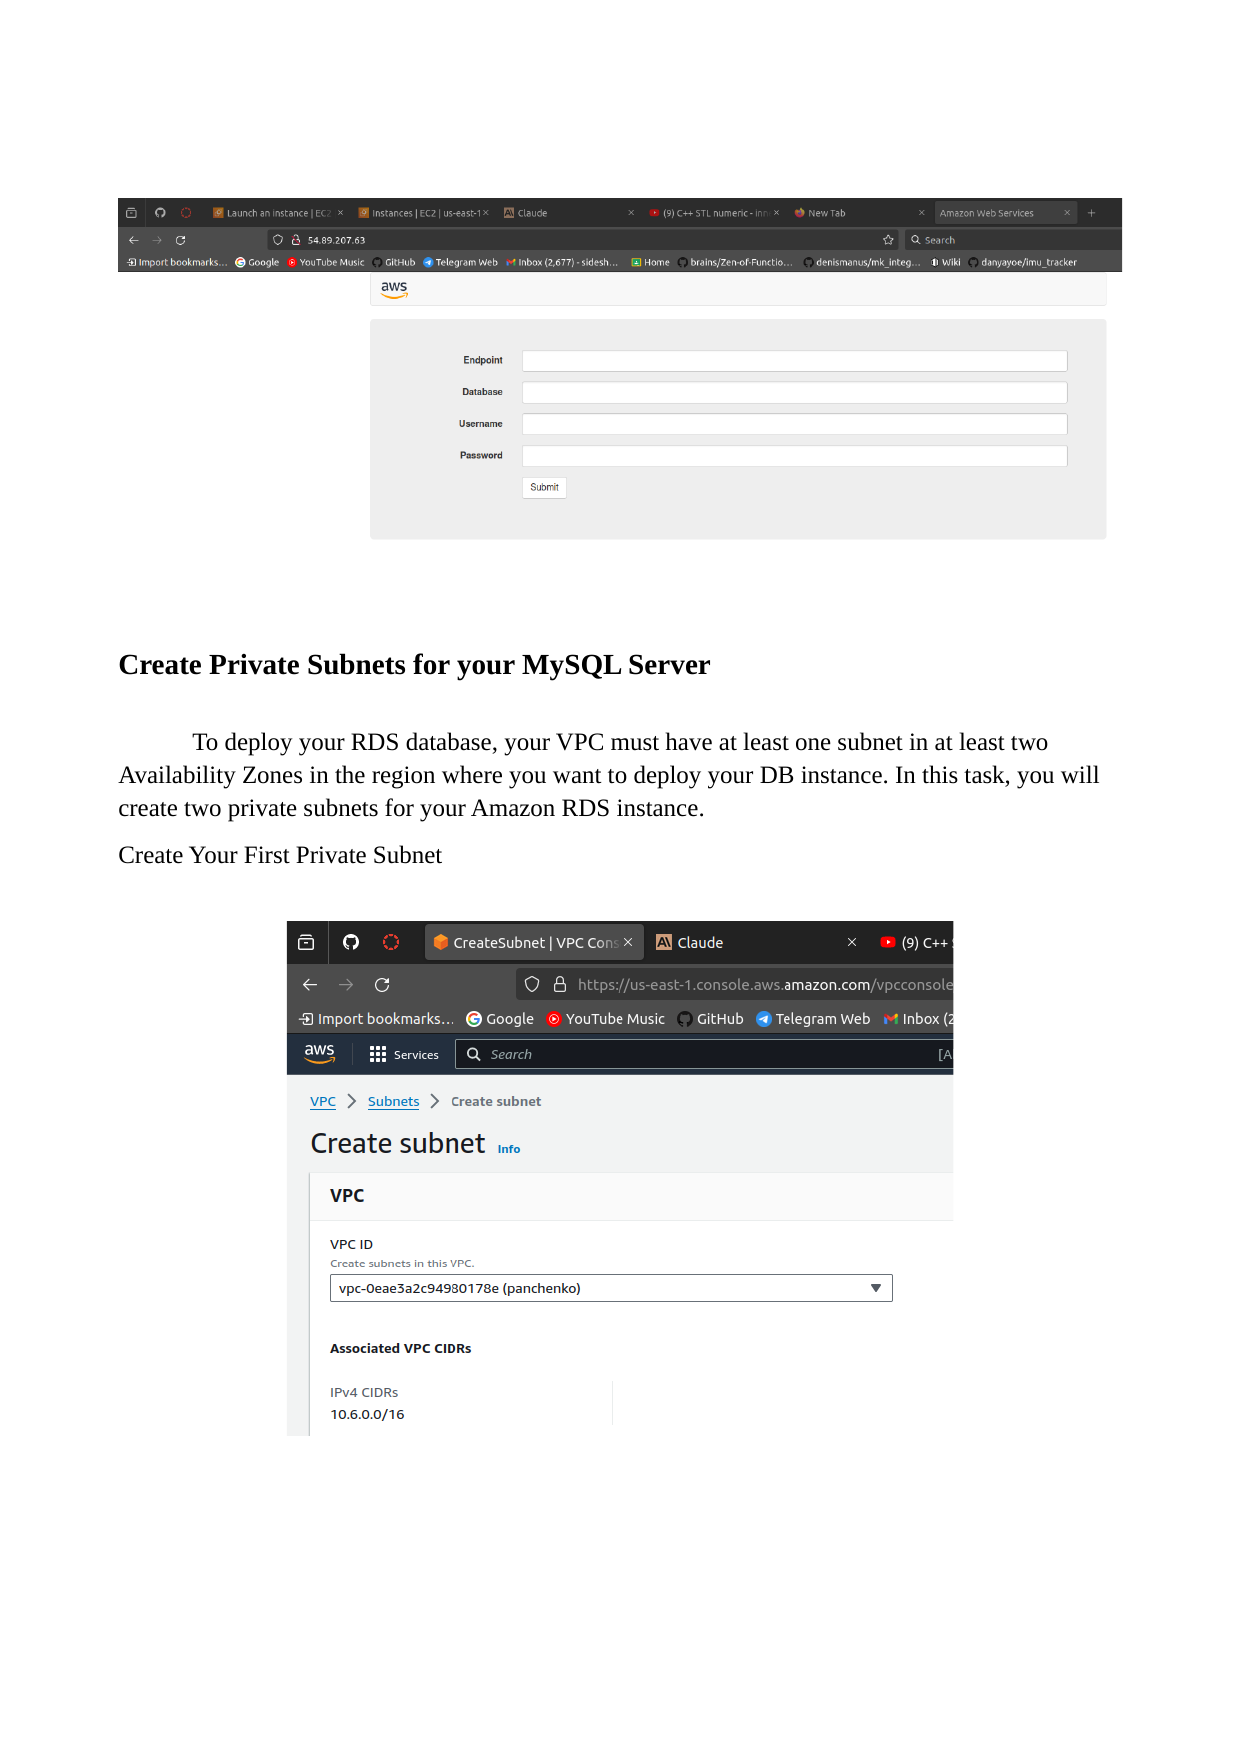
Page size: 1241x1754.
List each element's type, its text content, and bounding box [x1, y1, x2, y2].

picture [286, 921, 954, 1436]
subtitle Create Private Subnets for your MySQL Server [118, 547, 1122, 714]
text Create Your First Private Subnet [118, 840, 1122, 902]
picture [118, 198, 1123, 547]
text To deploy your RDS database, your VPC must have at least one subnet in at least two Availability Zones in the region where you want to deploy your DB instance. In this task, you will create two private subnets for your Amazon RDS instance. [118, 727, 1122, 821]
text [118, 118, 1122, 180]
